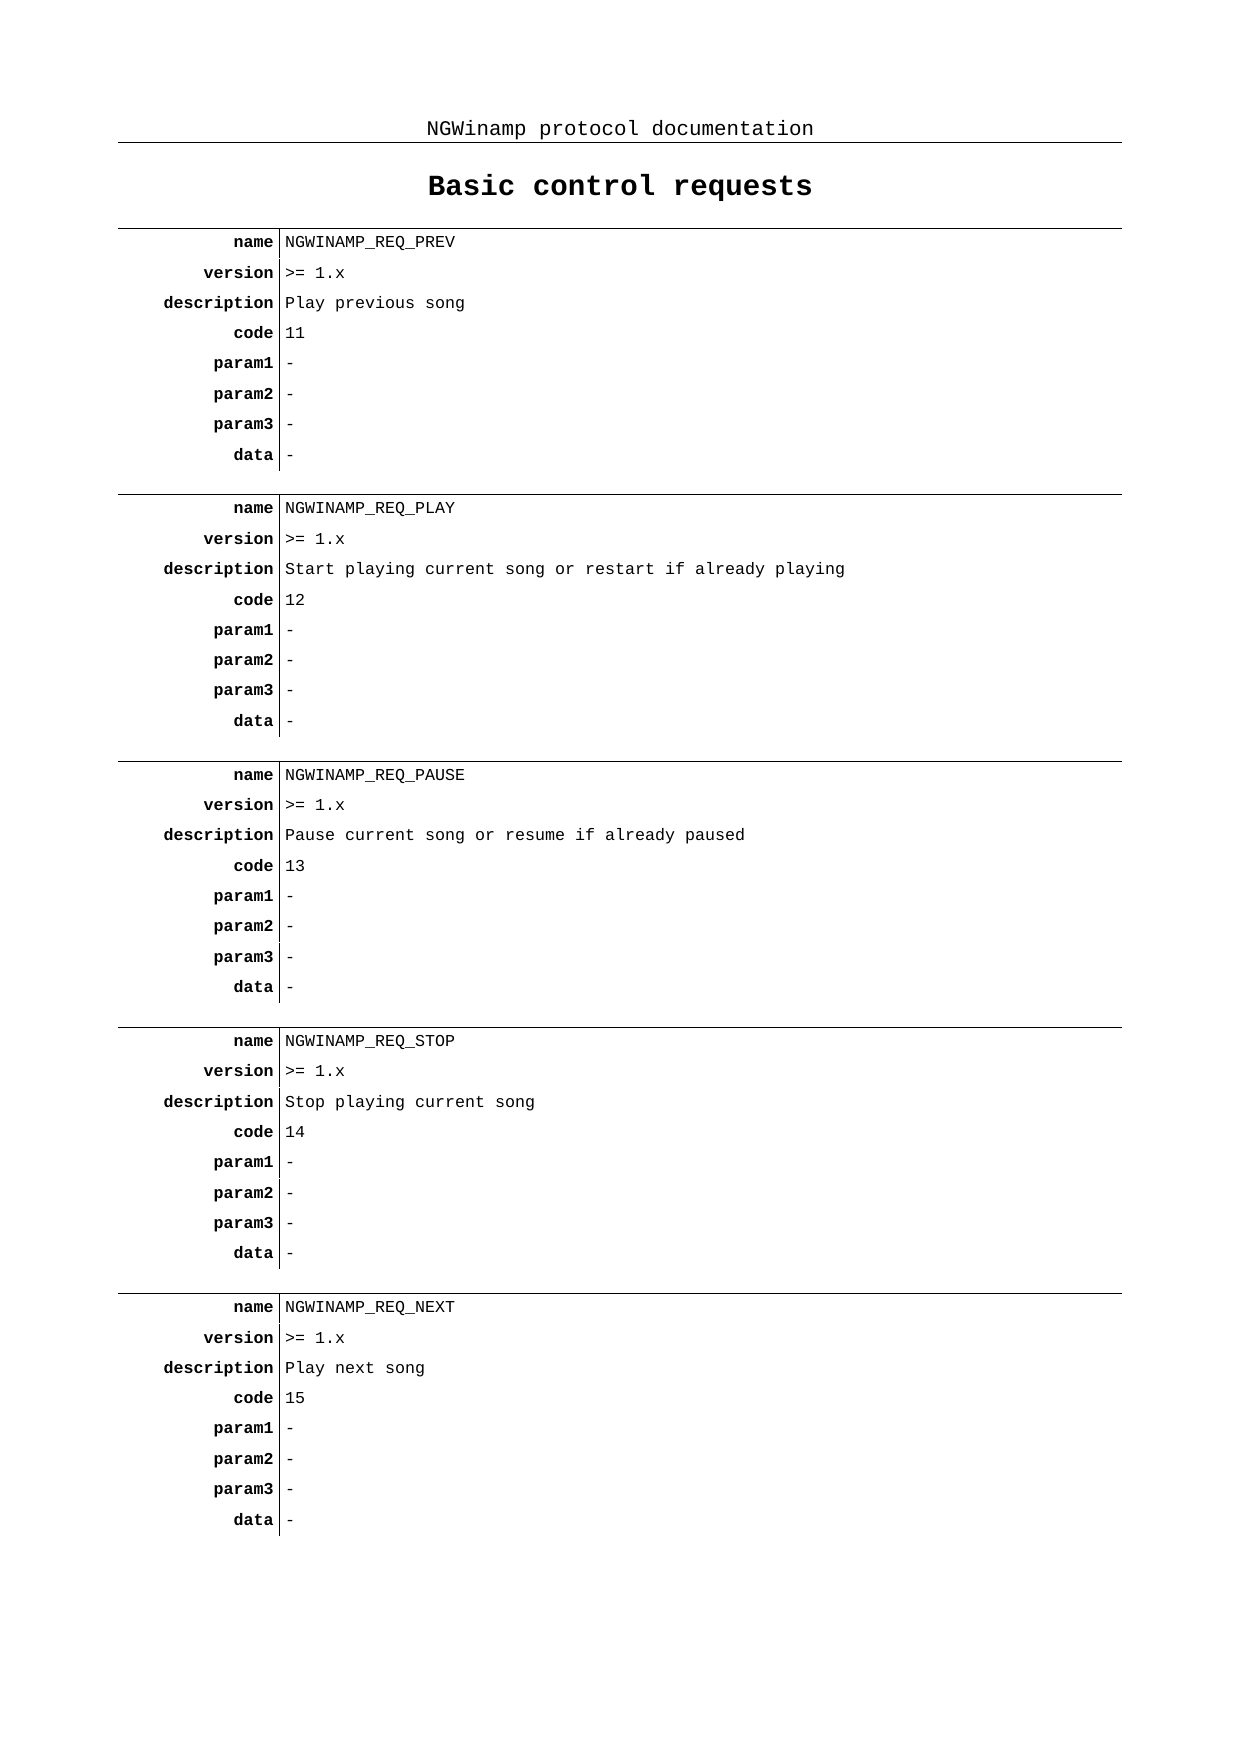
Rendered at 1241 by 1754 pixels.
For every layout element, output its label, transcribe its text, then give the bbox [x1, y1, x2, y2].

table_cell param3 [118, 1475, 279, 1505]
table_cell param1 [118, 349, 279, 380]
table_cell >= 1.x [280, 525, 1122, 555]
table_cell >= 1.x [280, 1324, 1122, 1354]
table_header NGWINAMP_REQ_STOP [280, 1028, 1122, 1057]
table_header NGWINAMP_REQ_PLAY [280, 495, 1122, 525]
table_cell - [280, 882, 1122, 912]
table_header name [118, 1028, 279, 1057]
table_cell data [118, 1239, 279, 1269]
table_header name [118, 762, 279, 791]
table_cell - [280, 1148, 1122, 1178]
table_cell Stop playing current song [280, 1088, 1122, 1118]
table_cell 14 [280, 1118, 1122, 1148]
table_cell - [280, 1239, 1122, 1269]
table_cell - [280, 676, 1122, 707]
table_cell - [280, 943, 1122, 973]
table_cell param1 [118, 882, 279, 912]
table_cell description [118, 1088, 279, 1118]
table_cell data [118, 973, 279, 1003]
table_cell Play previous song [280, 289, 1122, 319]
table_cell code [118, 585, 279, 616]
table_cell version [118, 1057, 279, 1087]
table_cell - [280, 1179, 1122, 1209]
table_cell code [118, 1384, 279, 1414]
table_cell - [280, 440, 1122, 471]
table_cell - [280, 349, 1122, 380]
table_cell - [280, 1445, 1122, 1475]
table_header name [118, 1294, 279, 1323]
table_header name [118, 229, 279, 258]
table_header NGWINAMP_REQ_PREV [280, 229, 1122, 258]
table_cell description [118, 289, 279, 319]
table_cell Start playing current song or restart if already playing [280, 555, 1122, 585]
table_cell data [118, 440, 279, 471]
table_cell - [280, 1505, 1122, 1536]
table_header name [118, 495, 279, 525]
table_cell 12 [280, 585, 1122, 616]
table_cell version [118, 525, 279, 555]
table_cell - [280, 707, 1122, 737]
table_cell description [118, 555, 279, 585]
table_cell param3 [118, 676, 279, 707]
table_cell code [118, 852, 279, 882]
table_cell 11 [280, 319, 1122, 349]
table_cell - [280, 912, 1122, 942]
table_cell - [280, 616, 1122, 646]
table_cell 13 [280, 852, 1122, 882]
table_cell >= 1.x [280, 791, 1122, 821]
table_cell param2 [118, 912, 279, 942]
table_cell param1 [118, 1414, 279, 1445]
table_cell param2 [118, 1445, 279, 1475]
table_cell param1 [118, 616, 279, 646]
table_cell param1 [118, 1148, 279, 1178]
table_cell data [118, 1505, 279, 1536]
table_cell >= 1.x [280, 1057, 1122, 1087]
table_cell version [118, 259, 279, 289]
table_cell param3 [118, 943, 279, 973]
table_cell param2 [118, 380, 279, 410]
table_cell version [118, 1324, 279, 1354]
table_cell - [280, 1414, 1122, 1445]
table_cell - [280, 646, 1122, 676]
table_cell Play next song [280, 1354, 1122, 1384]
table_cell - [280, 1209, 1122, 1239]
table_cell param3 [118, 1209, 279, 1239]
table_cell param2 [118, 1179, 279, 1209]
text Basic control requests [118, 171, 1122, 204]
table_cell version [118, 791, 279, 821]
table_cell data [118, 707, 279, 737]
table_cell 15 [280, 1384, 1122, 1414]
table_cell description [118, 821, 279, 852]
table_cell - [280, 1475, 1122, 1505]
table_cell - [280, 973, 1122, 1003]
table_header NGWINAMP_REQ_NEXT [280, 1294, 1122, 1323]
table_cell >= 1.x [280, 259, 1122, 289]
table_cell - [280, 410, 1122, 440]
table_cell code [118, 1118, 279, 1148]
table_header NGWINAMP_REQ_PAUSE [280, 762, 1122, 791]
table_cell Pause current song or resume if already paused [280, 821, 1122, 852]
table_cell description [118, 1354, 279, 1384]
table_cell param3 [118, 410, 279, 440]
table_cell - [280, 380, 1122, 410]
table_cell code [118, 319, 279, 349]
table_cell param2 [118, 646, 279, 676]
